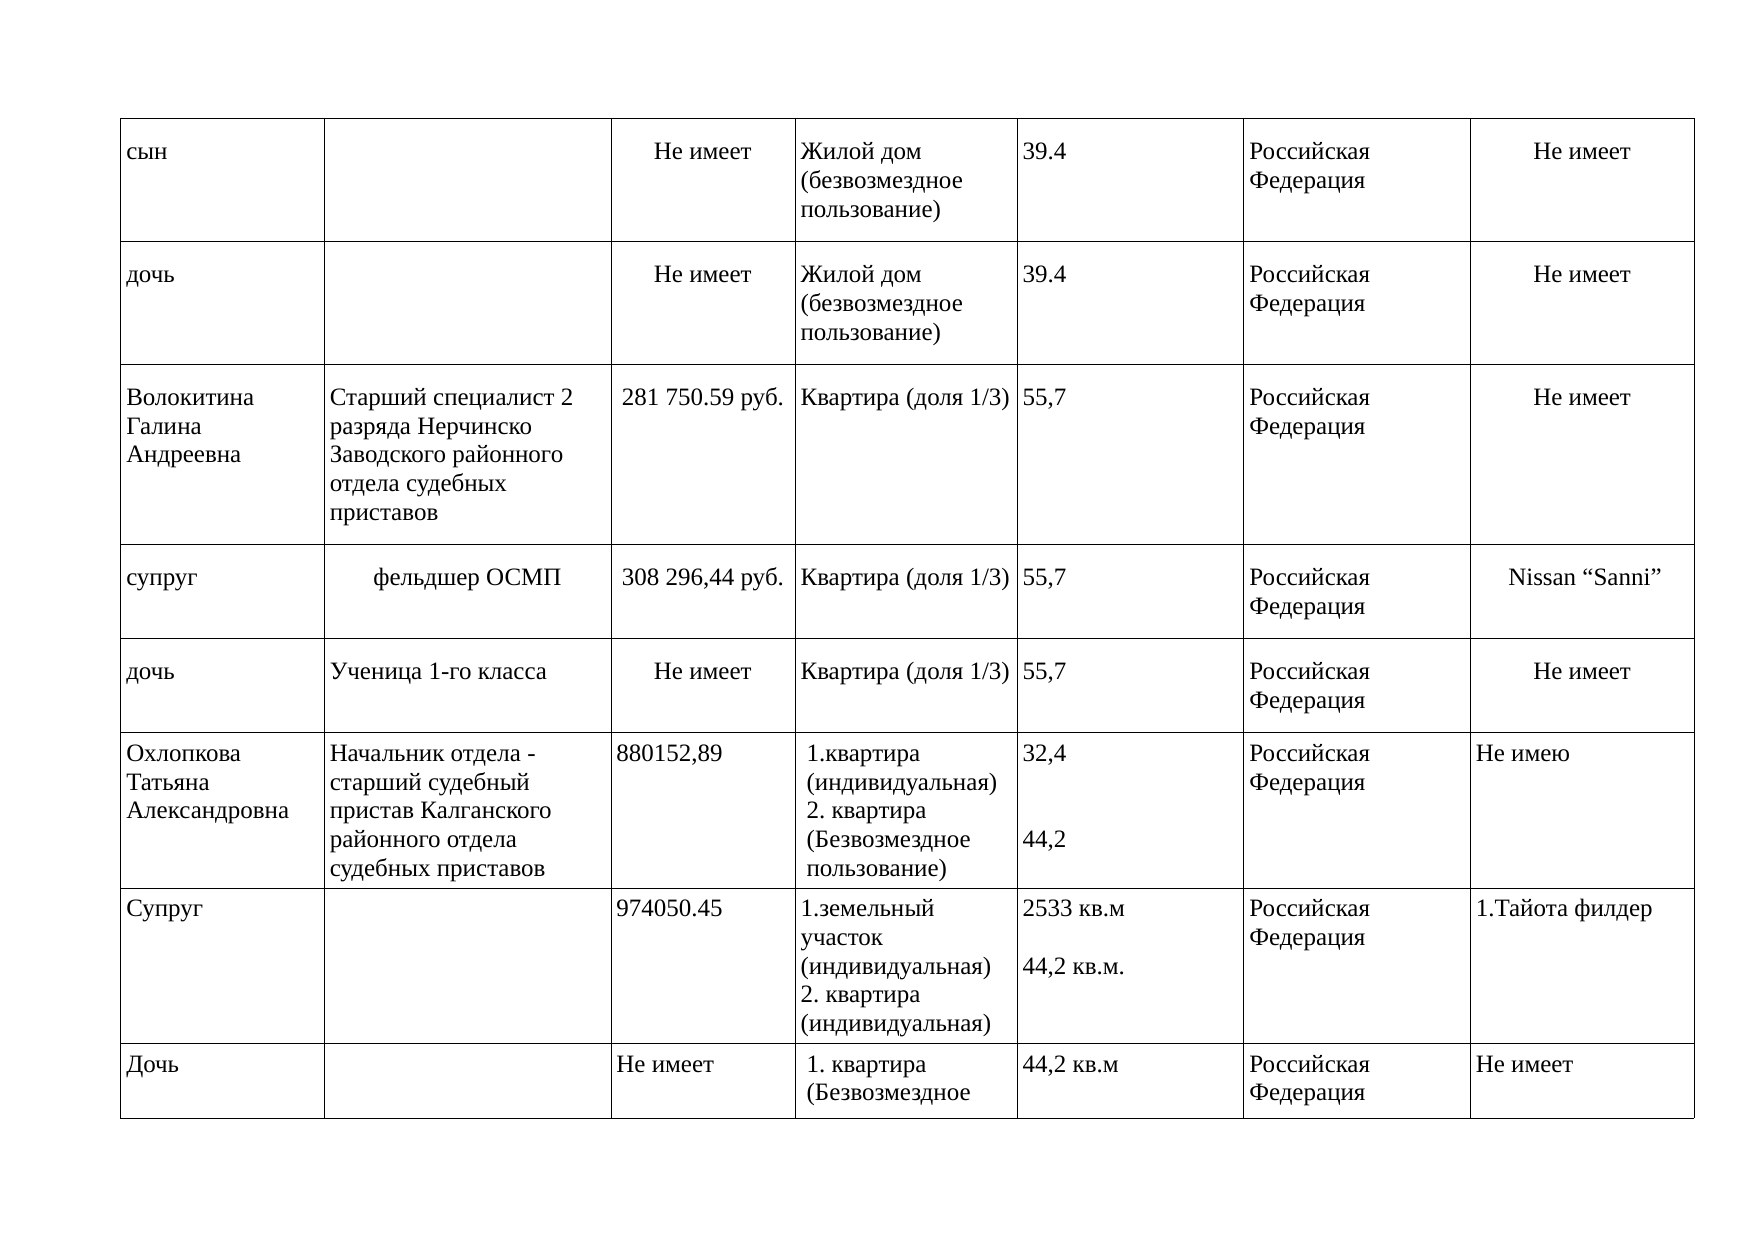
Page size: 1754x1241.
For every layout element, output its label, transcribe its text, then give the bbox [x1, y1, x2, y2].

table_cell Не имеет [612, 242, 795, 364]
table_cell Дочь [121, 1044, 324, 1118]
table_cell Российская Федерация [1244, 1044, 1470, 1118]
table_cell Начальник отдела - старший судебный пристав Калганского районного отдела судебных приставов [325, 733, 611, 887]
table_cell 39.4 [1018, 242, 1243, 364]
table_cell 1.Тайота филдер [1471, 889, 1694, 1043]
table_cell [325, 119, 611, 241]
table_cell Жилой дом (безвозмездное пользование) [796, 242, 1017, 364]
table_cell дочь [121, 639, 324, 732]
table_cell Nissan “Sanni” [1471, 545, 1694, 638]
table_cell [325, 1044, 611, 1118]
table_cell Жилой дом (безвозмездное пользование) [796, 119, 1017, 241]
table_cell Российская Федерация [1244, 889, 1470, 1043]
table_cell 1. квартира (Безвозмездное [796, 1044, 1017, 1118]
table_cell 1.земельный участок (индивидуальная) 2. квартира (индивидуальная) [796, 889, 1017, 1043]
table_cell сын [121, 119, 324, 241]
table_cell 39.4 [1018, 119, 1243, 241]
table_cell Не имеет [1471, 242, 1694, 364]
table_cell Российская Федерация [1244, 119, 1470, 241]
table_cell 55,7 [1018, 639, 1243, 732]
table_cell 55,7 [1018, 365, 1243, 544]
table_cell Квартира (доля 1/3) [796, 639, 1017, 732]
table_cell 2533 кв.м 44,2 кв.м. [1018, 889, 1243, 1043]
table_cell Российская Федерация [1244, 639, 1470, 732]
table_cell Квартира (доля 1/3) [796, 365, 1017, 544]
table_cell Охлопкова Татьяна Александровна [121, 733, 324, 887]
table_cell 308 296,44 руб. [612, 545, 795, 638]
table_cell Российская Федерация [1244, 242, 1470, 364]
table_cell Волокитина Галина Андреевна [121, 365, 324, 544]
table_cell 1.квартира (индивидуальная) 2. квартира (Безвозмездное пользование) [796, 733, 1017, 887]
table_cell Российская Федерация [1244, 545, 1470, 638]
table_cell Старший специалист 2 разряда Нерчинско Заводского районного отдела судебных приставов [325, 365, 611, 544]
table_cell Российская Федерация [1244, 365, 1470, 544]
table_cell Не имеет [1471, 1044, 1694, 1118]
table_cell [325, 242, 611, 364]
table_cell Не имею [1471, 733, 1694, 887]
table_cell Не имеет [1471, 365, 1694, 544]
table_cell супруг [121, 545, 324, 638]
table_cell 880152,89 [612, 733, 795, 887]
table_cell Не имеет [612, 639, 795, 732]
table_cell 281 750.59 руб. [612, 365, 795, 544]
table_cell Не имеет [612, 119, 795, 241]
table_cell Ученица 1-го класса [325, 639, 611, 732]
table_cell 32,4 44,2 [1018, 733, 1243, 887]
table_cell 974050,45 [612, 889, 795, 1043]
table_cell Квартира (доля 1/3) [796, 545, 1017, 638]
table_cell Российская Федерация [1244, 733, 1470, 887]
table_cell Не имеет [1471, 119, 1694, 241]
table_cell 55,7 [1018, 545, 1243, 638]
table_cell Не имеет [612, 1044, 795, 1118]
table_cell 44,2 кв.м [1018, 1044, 1243, 1118]
table_cell Не имеет [1471, 639, 1694, 732]
table_cell Супруг [121, 889, 324, 1043]
table_cell фельдшер ОСМП [325, 545, 611, 638]
table_cell дочь [121, 242, 324, 364]
table_cell [325, 889, 611, 1043]
